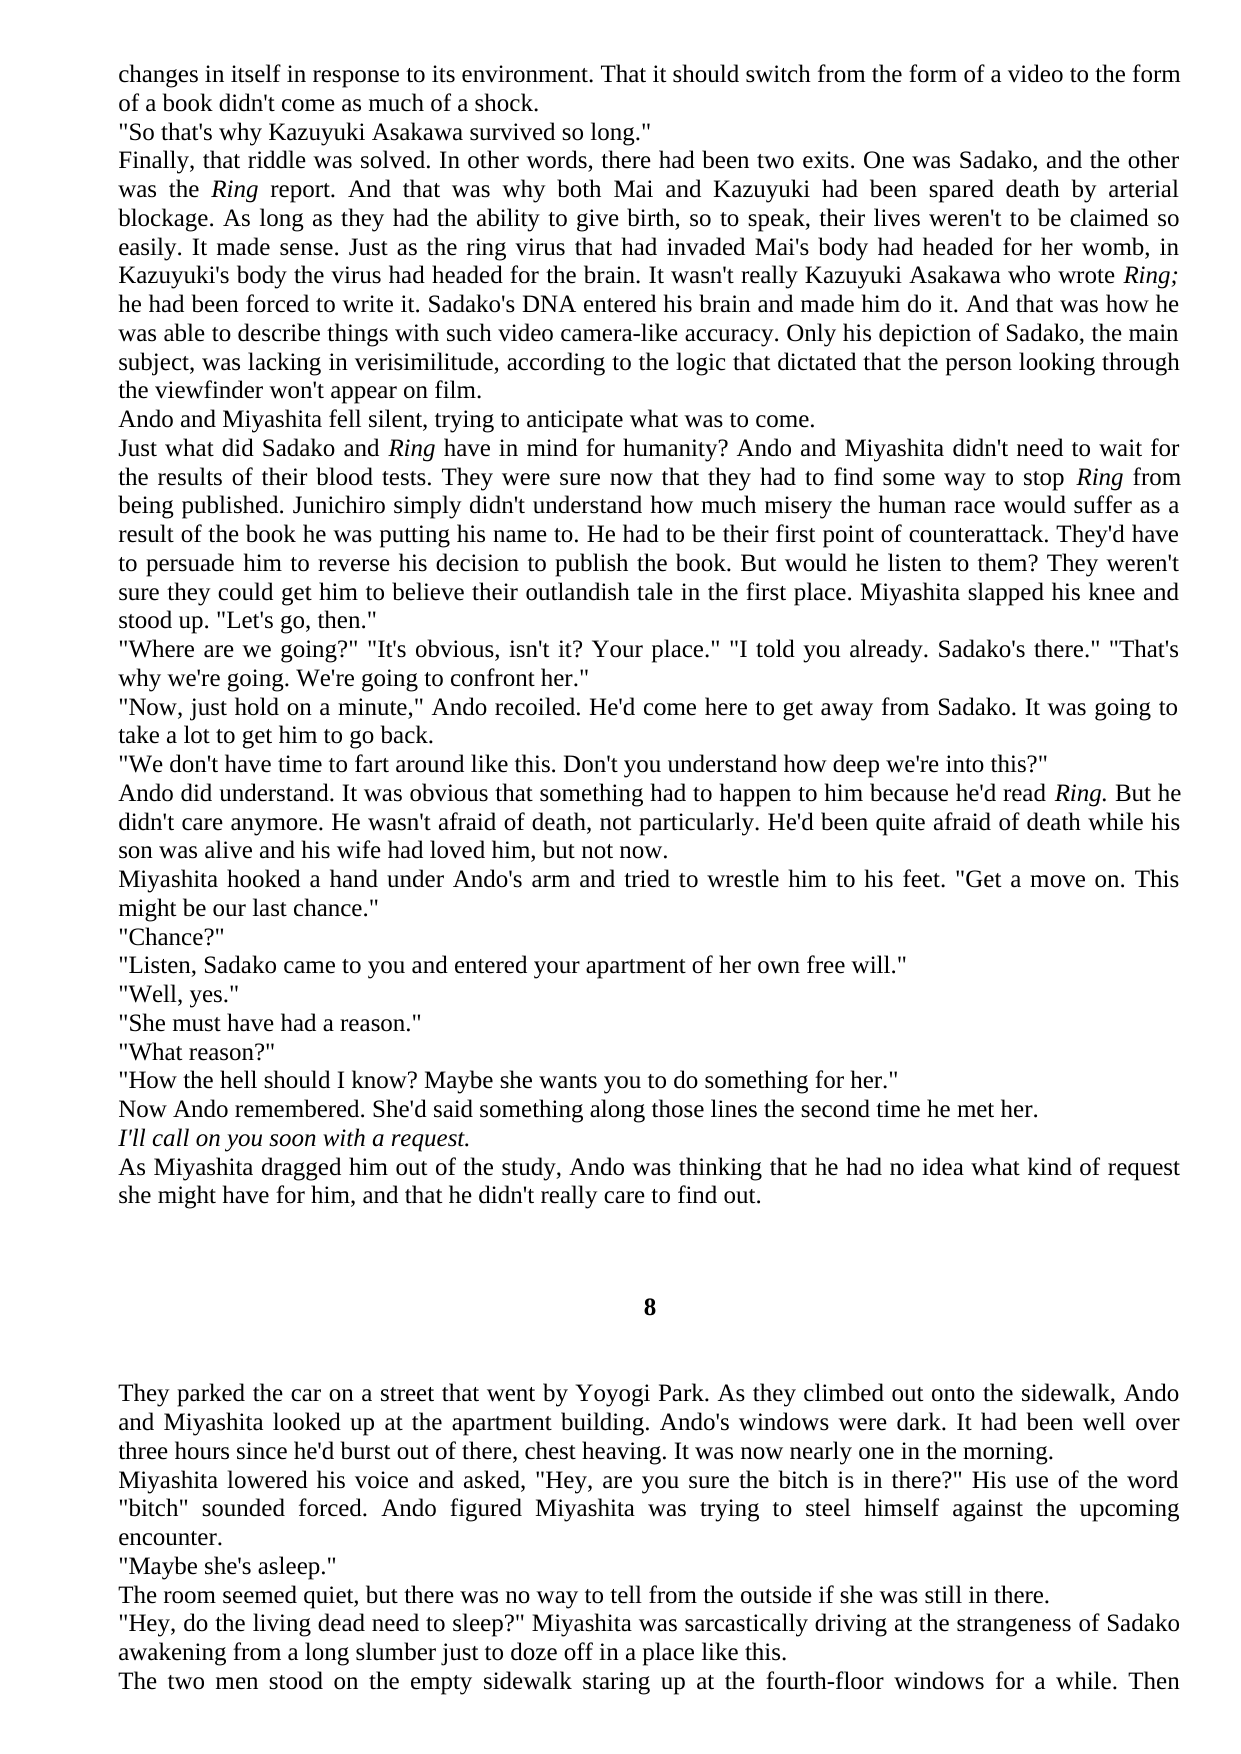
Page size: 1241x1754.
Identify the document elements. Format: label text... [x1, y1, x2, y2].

text "Maybe she's asleep." [118, 1551, 1181, 1580]
text "We don't have time to fart around like this. Don't you understand how deep we're into this?" [118, 749, 1181, 778]
text "She must have had a reason." [118, 1008, 1181, 1037]
text They parked the car on a street that went by Yoyogi Park. As they climbed out onto the sidewalk, Ando and Miyashita looked up at the apartment building. Ando's windows were dark. It had been well over three hours since he'd burst out of there, chest heaving. It was now nearly one in the morning. [118, 1378, 1181, 1465]
text Ando did understand. It was obvious that something had to happen to him because he'd read Ring. But he didn't care anymore. He wasn't afraid of death, not particularly. He'd been quite afraid of death while his son was alive and his wife had loved him, but not now. [118, 778, 1181, 864]
text Ando and Miyashita fell silent, trying to anticipate what was to come. [118, 404, 1181, 433]
text "Chance?" [118, 922, 1181, 950]
text "So that's why Kazuyuki Asakawa survived so long." [118, 117, 1181, 145]
text "Listen, Sadako came to you and entered your apartment of her own free will." [118, 950, 1181, 979]
text "Where are we going?" "It's obvious, isn't it? Your place." "I told you already. Sadako's there." "That's why we're going. We're going to confront her." [118, 634, 1181, 692]
text "Now, just hold on a minute," Ando recoiled. He'd come here to get away from Sadako. It was going to take a lot to get him to go back. [118, 692, 1181, 749]
text "Well, yes." [118, 979, 1181, 1008]
text Miyashita lowered his voice and asked, "Hey, are you sure the bitch is in there?" His use of the word "bitch" sounded forced. Ando figured Miyashita was trying to steel himself against the upcoming encounter. [118, 1465, 1181, 1551]
text The two men stood on the empty sidewalk staring up at the fourth-floor windows for a while. Then [118, 1666, 1181, 1695]
text Just what did Sadako and Ring have in mind for humanity? Ando and Miyashita didn't need to wait for the results of their blood tests. They were sure now that they had to find some way to stop Ring from being published. Junichiro simply didn't understand how much misery the human race would suffer as a result of the book he was putting his name to. He had to be their first point of counterattack. They'd have to persuade him to reverse his decision to publish the book. But would he listen to them? They weren't sure they could get him to believe their outlandish tale in the first place. Miyashita slapped his knee and stood up. "Let's go, then." [118, 433, 1181, 634]
text changes in itself in response to its environment. That it should switch from the form of a video to the form of a book didn't come as much of a shock. [118, 59, 1181, 117]
subtitle 8 [118, 1292, 1181, 1320]
text "What reason?" [118, 1037, 1181, 1065]
text "Hey, do the living dead need to sleep?" Miyashita was sarcastically driving at the strangeness of Sadako awakening from a long slumber just to doze off in a place like this. [118, 1608, 1181, 1666]
text Miyashita hooked a hand under Ando's arm and tried to wrestle him to his feet. "Get a move on. This might be our last chance." [118, 864, 1181, 922]
text The room seemed quiet, but there was no way to tell from the outside if she was still in there. [118, 1580, 1181, 1608]
text Finally, that riddle was solved. In other words, there had been two exits. One was Sadako, and the other was the Ring report. And that was why both Mai and Kazuyuki had been spared death by arterial blockage. As long as they had the ability to give birth, so to speak, their lives weren't to be claimed so easily. It made sense. Just as the ring virus that had invaded Mai's body had headed for her womb, in Kazuyuki's body the virus had headed for the brain. It wasn't really Kazuyuki Asakawa who wrote Ring; he had been forced to write it. Sadako's DNA entered his brain and made him do it. And that was how he was able to describe things with such video camera-like accuracy. Only his depiction of Sadako, the main subject, was lacking in verisimilitude, according to the logic that dictated that the person looking through the viewfinder won't appear on film. [118, 145, 1181, 404]
text "How the hell should I know? Maybe she wants you to do something for her." [118, 1065, 1181, 1094]
text I'll call on you soon with a request. [118, 1123, 1181, 1152]
text Now Ando remembered. She'd said something along those lines the second time he met her. [118, 1094, 1181, 1123]
text As Miyashita dragged him out of the study, Ando was thinking that he had no idea what kind of request she might have for him, and that he didn't really care to find out. [118, 1152, 1181, 1209]
